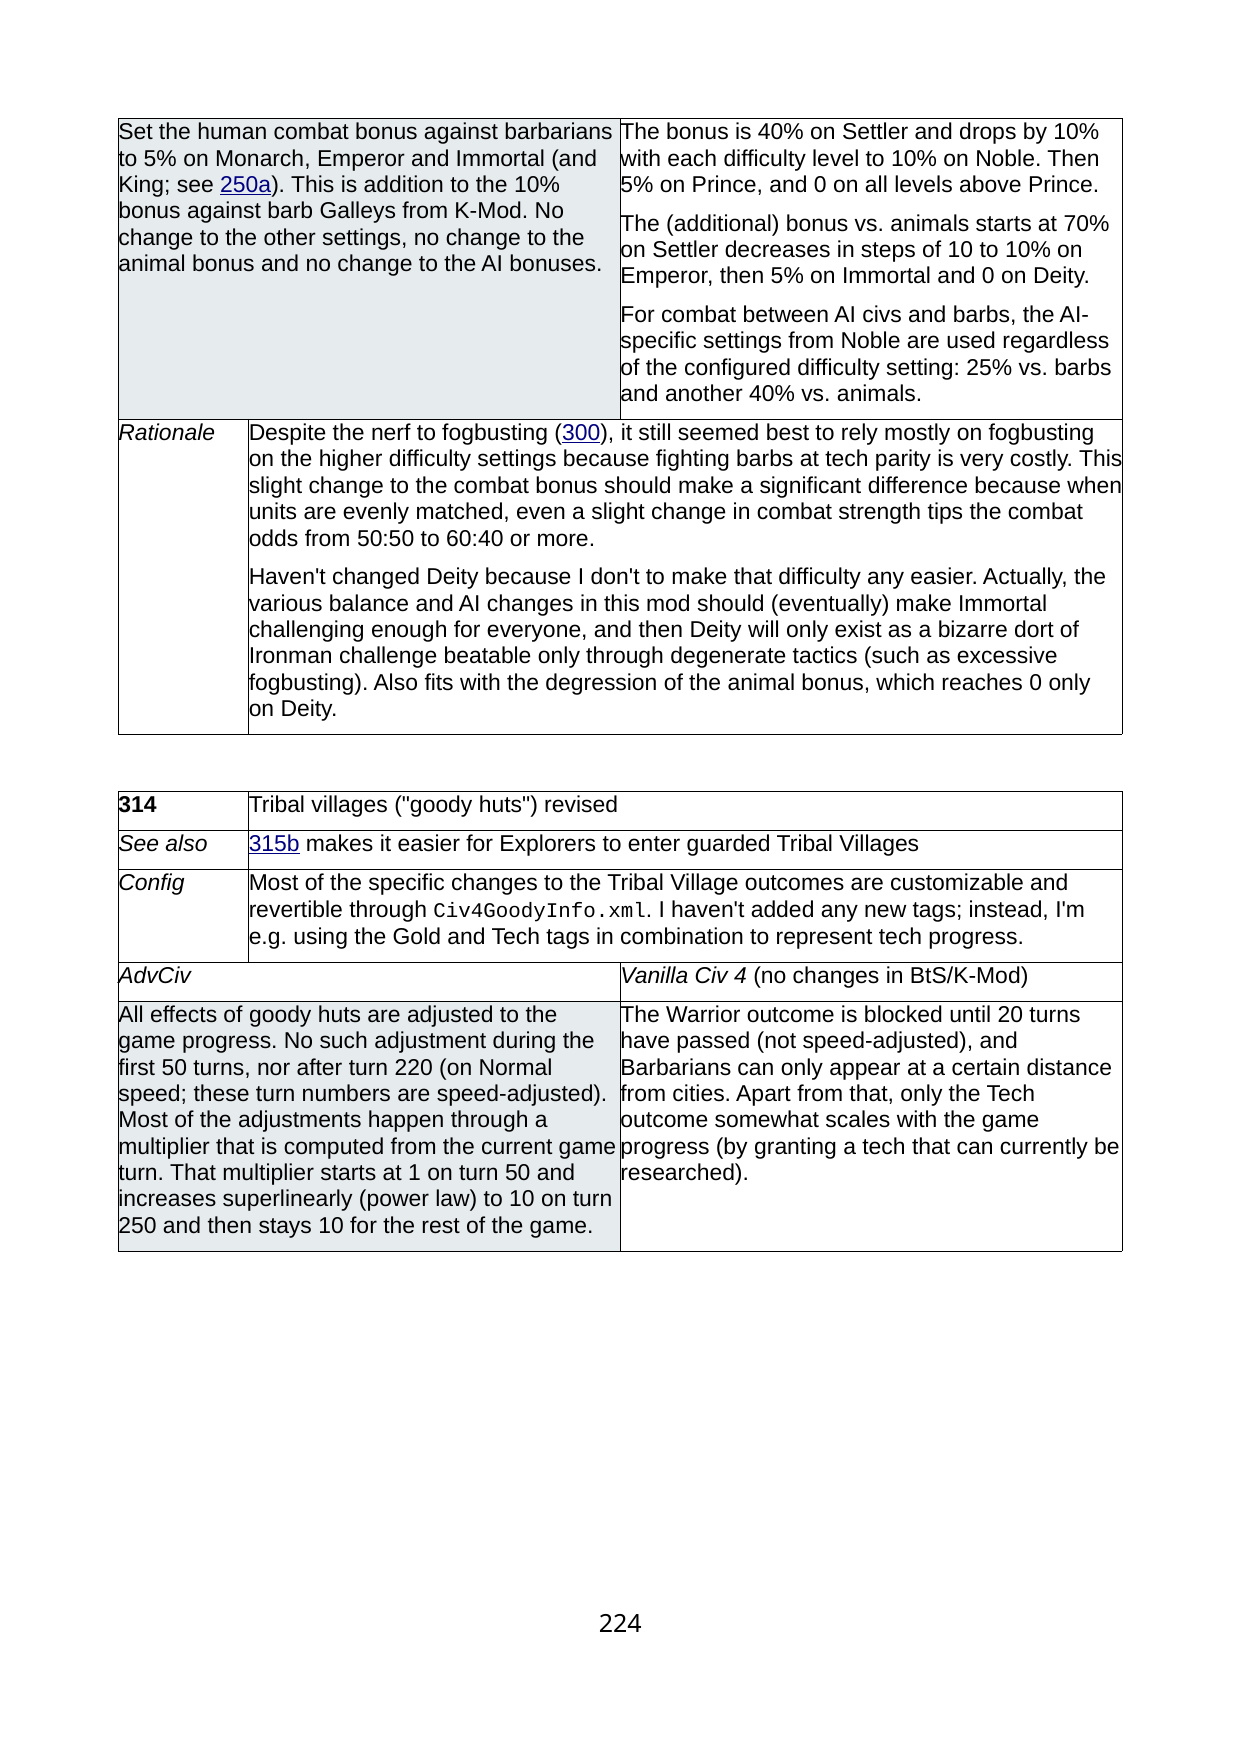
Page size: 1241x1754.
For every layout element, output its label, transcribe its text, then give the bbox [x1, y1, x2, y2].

table_cell Despite the nerf to fogbusting (300), it still seemed best to rely mostly on fogbusting on the higher difficulty settings because fighting barbs at tech parity is very costly. This slight change to the combat bonus should make a significant difference because when units are evenly matched, even a slight change in combat strength tips the combat odds from 50:50 to 60:40 or more. Haven't changed Deity because I don't to make that difficulty any easier. Actually, the various balance and AI changes in this mod should (eventually) make Immortal challenging enough for everyone, and then Deity will only exist as a bizarre dort of Ironman challenge beatable only through degenerate tactics (such as excessive fogbusting). Also fits with the degression of the animal bonus, which reaches 0 only on Deity. [249, 420, 1122, 734]
table_cell Vanilla Civ 4 (no changes in BtS/K-Mod) [621, 963, 1122, 1001]
table_header 314 [119, 792, 248, 830]
table_cell Rationale [119, 420, 248, 734]
table_cell Most of the specific changes to the Tribal Village outcomes are customizable and revertible through Civ4GoodyInfo.xml. I haven't added any new tags; instead, I'm e.g. using the Gold and Tech tags in combination to represent tech progress. [249, 870, 1122, 962]
table_cell The Warrior outcome is blocked until 20 turns have passed (not speed-adjusted), and Barbarians can only appear at a certain distance from cities. Apart from that, only the Tech outcome somewhat scales with the game progress (by granting a tech that can currently be researched). [621, 1002, 1122, 1251]
table_cell 315b makes it easier for Explorers to enter guarded Tribal Villages [249, 831, 1122, 869]
table_cell Set the human combat bonus against barbarians to 5% on Monarch, Emperor and Immortal (and King; see 250a). This is addition to the 10% bonus against barb Galleys from K-Mod. No change to the other settings, no change to the animal bonus and no change to the AI bonuses. [119, 119, 620, 419]
table_cell See also [119, 831, 248, 869]
table_cell AdvCiv [119, 963, 620, 1001]
table_header Tribal villages ("goody huts") revised [249, 792, 1122, 830]
table_cell The bonus is 40% on Settler and drops by 10% with each difficulty level to 10% on Noble. Then 5% on Prince, and 0 on all levels above Prince. The (additional) bonus vs. animals starts at 70% on Settler decreases in steps of 10 to 10% on Emperor, then 5% on Immortal and 0 on Deity. For combat between AI civs and barbs, the AI-specific settings from Noble are used regardless of the configured difficulty setting: 25% vs. barbs and another 40% vs. animals. [621, 119, 1122, 419]
table_cell Config [119, 870, 248, 962]
table_cell All effects of goody huts are adjusted to the game progress. No such adjustment during the first 50 turns, nor after turn 220 (on Normal speed; these turn numbers are speed-adjusted). Most of the adjustments happen through a multiplier that is computed from the current game turn. That multiplier starts at 1 on turn 50 and increases superlinearly (power law) to 10 on turn 250 and then stays 10 for the rest of the game. [119, 1002, 620, 1251]
